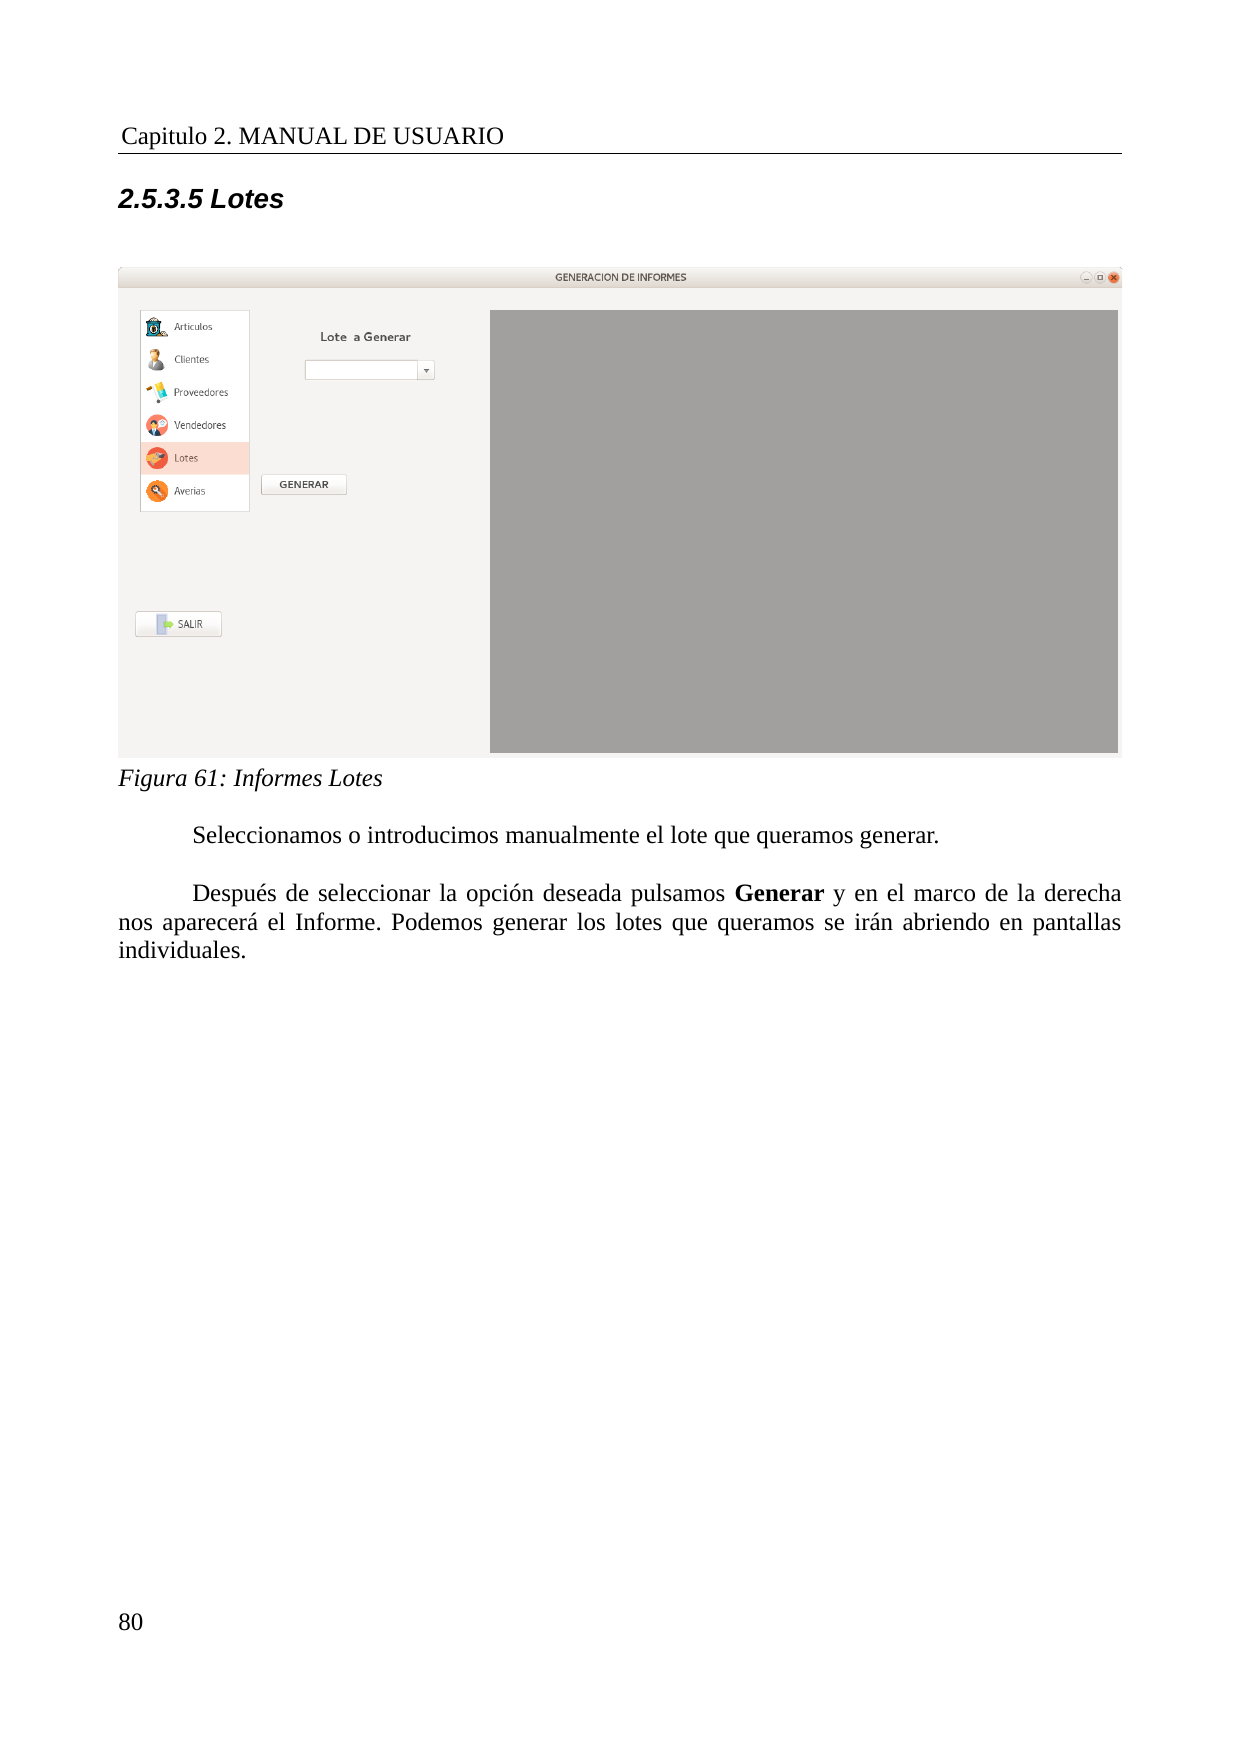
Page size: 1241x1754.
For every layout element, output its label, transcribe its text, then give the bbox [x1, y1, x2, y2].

text Seleccionamos o introducimos manualmente el lote que queramos generar. [118, 821, 1122, 849]
subtitle 2.5.3.5 Lotes [118, 182, 1122, 214]
text Después de seleccionar la opción deseada pulsamos Generar y en el marco de la derecha nos aparecerá el Informe. Podemos generar los lotes que queramos se irán abriendo en pantallas individuales. [118, 878, 1122, 964]
picture [118, 267, 1123, 758]
text Figura 61: Informes Lotes [118, 758, 1122, 792]
